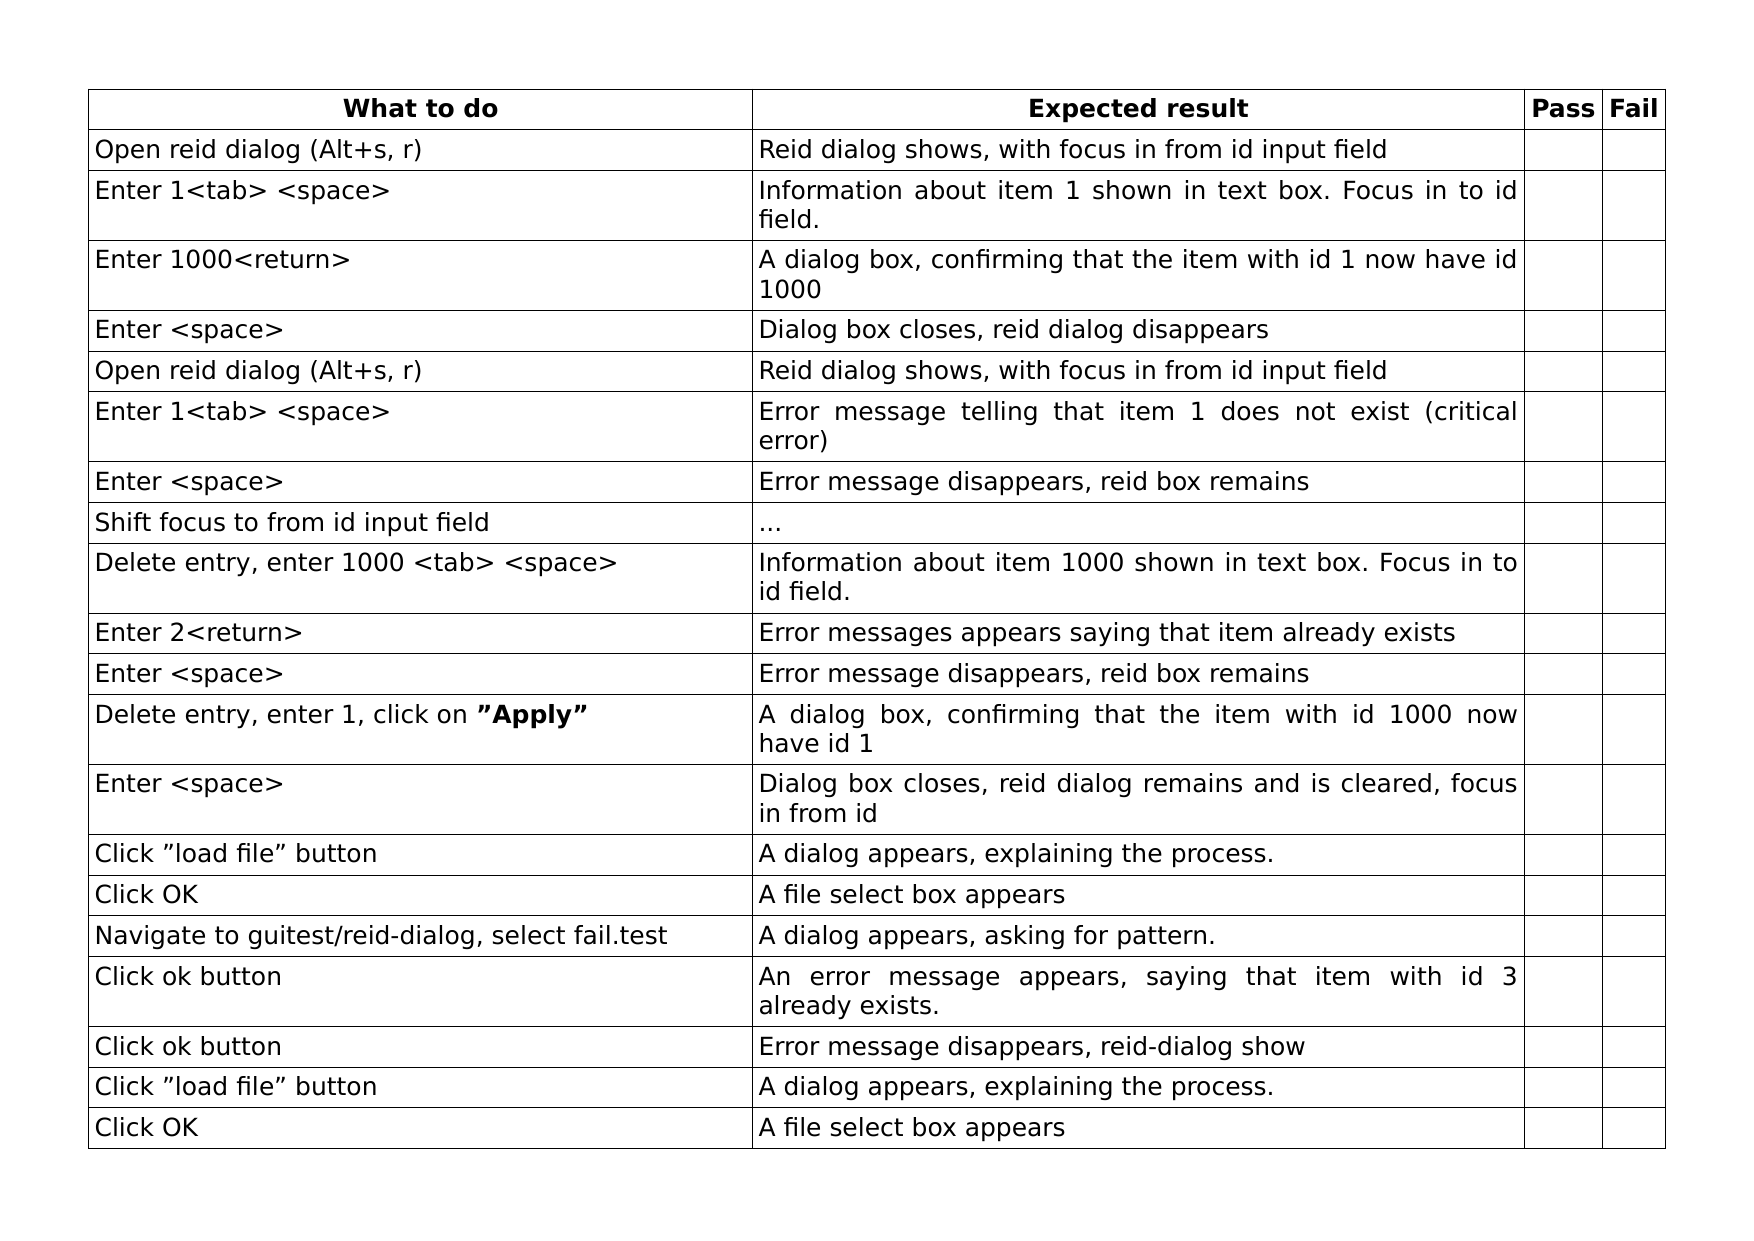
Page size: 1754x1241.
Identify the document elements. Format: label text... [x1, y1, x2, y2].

table_cell Open reid dialog (Alt+s, r) [89, 130, 752, 170]
table_cell Dialog box closes, reid dialog remains and is cleared, focus in from id [753, 765, 1524, 834]
table_cell [1603, 695, 1665, 764]
table_cell A file select box appears [753, 1108, 1524, 1148]
table_cell An error message appears, saying that item with id 3 already exists. [753, 957, 1524, 1026]
table_cell [1603, 765, 1665, 834]
table_cell [1603, 241, 1665, 310]
table_cell Reid dialog shows, with focus in from id input field [753, 352, 1524, 391]
table_cell [1525, 1108, 1602, 1148]
table_cell [1525, 835, 1602, 874]
table_cell [1603, 544, 1665, 612]
table_cell [1603, 957, 1665, 1026]
table_cell [1525, 311, 1602, 351]
table_cell A dialog box, confirming that the item with id 1 now have id 1000 [753, 241, 1524, 310]
table_cell [1525, 614, 1602, 653]
table_cell Information about item 1 shown in text box. Focus in to id field. [753, 171, 1524, 240]
table_cell [1603, 654, 1665, 694]
table_cell [1603, 1108, 1665, 1148]
table_cell [1525, 130, 1602, 170]
table_cell [1603, 503, 1665, 543]
table_cell [1603, 462, 1665, 502]
table_header Fail [1603, 90, 1665, 129]
table_cell Open reid dialog (Alt+s, r) [89, 352, 752, 391]
table_cell [1525, 957, 1602, 1026]
table_cell [1525, 1068, 1602, 1107]
table_cell Enter <space> [89, 311, 752, 351]
table_header What to do [89, 90, 752, 129]
table_cell Dialog box closes, reid dialog disappears [753, 311, 1524, 351]
table_cell Click ok button [89, 1027, 752, 1067]
table_cell A dialog appears, explaining the process. [753, 1068, 1524, 1107]
table_cell Enter <space> [89, 654, 752, 694]
table_cell [1603, 1068, 1665, 1107]
table_cell Error message telling that item 1 does not exist (critical error) [753, 392, 1524, 461]
table_cell [1525, 916, 1602, 956]
table_cell Error message disappears, reid box remains [753, 654, 1524, 694]
table_cell [1525, 392, 1602, 461]
table_cell Enter 1000<return> [89, 241, 752, 310]
table_cell [1603, 876, 1665, 915]
table_cell [1603, 835, 1665, 874]
table_cell [1525, 765, 1602, 834]
table_cell [1525, 352, 1602, 391]
table_cell [1525, 876, 1602, 915]
table_cell Error message disappears, reid-dialog show [753, 1027, 1524, 1067]
table_cell Click ok button [89, 957, 752, 1026]
table_cell Click ”load file” button [89, 1068, 752, 1107]
table_cell [1603, 130, 1665, 170]
table_cell [1603, 171, 1665, 240]
table_cell Reid dialog shows, with focus in from id input field [753, 130, 1524, 170]
table_cell Information about item 1000 shown in text box. Focus in to id field. [753, 544, 1524, 612]
table_cell [1525, 654, 1602, 694]
table_cell Delete entry, enter 1, click on ”Apply” [89, 695, 752, 764]
table_cell [1603, 311, 1665, 351]
table_header Pass [1525, 90, 1602, 129]
table_cell Enter 2<return> [89, 614, 752, 653]
table_cell A file select box appears [753, 876, 1524, 915]
table_cell [1603, 352, 1665, 391]
table_cell Error messages appears saying that item already exists [753, 614, 1524, 653]
table_cell [1525, 695, 1602, 764]
table_cell Click OK [89, 876, 752, 915]
table_cell Enter 1<tab> <space> [89, 392, 752, 461]
table_cell ... [753, 503, 1524, 543]
table_cell Navigate to guitest/reid-dialog, select fail.test [89, 916, 752, 956]
table_cell [1603, 1027, 1665, 1067]
table_cell Delete entry, enter 1000 <tab> <space> [89, 544, 752, 612]
table_cell [1525, 171, 1602, 240]
table_cell Enter <space> [89, 462, 752, 502]
table_cell [1525, 1027, 1602, 1067]
table_cell Click ”load file” button [89, 835, 752, 874]
table_cell A dialog box, confirming that the item with id 1000 now have id 1 [753, 695, 1524, 764]
table_cell [1603, 392, 1665, 461]
table_cell [1603, 614, 1665, 653]
table_cell A dialog appears, explaining the process. [753, 835, 1524, 874]
table_header Expected result [753, 90, 1524, 129]
table_cell Enter <space> [89, 765, 752, 834]
table_cell [1525, 503, 1602, 543]
table_cell Shift focus to from id input field [89, 503, 752, 543]
table_cell Click OK [89, 1108, 752, 1148]
table_cell A dialog appears, asking for pattern. [753, 916, 1524, 956]
table_cell Enter 1<tab> <space> [89, 171, 752, 240]
table_cell [1525, 544, 1602, 612]
table_cell Error message disappears, reid box remains [753, 462, 1524, 502]
table_cell [1525, 241, 1602, 310]
table_cell [1525, 462, 1602, 502]
table_cell [1603, 916, 1665, 956]
